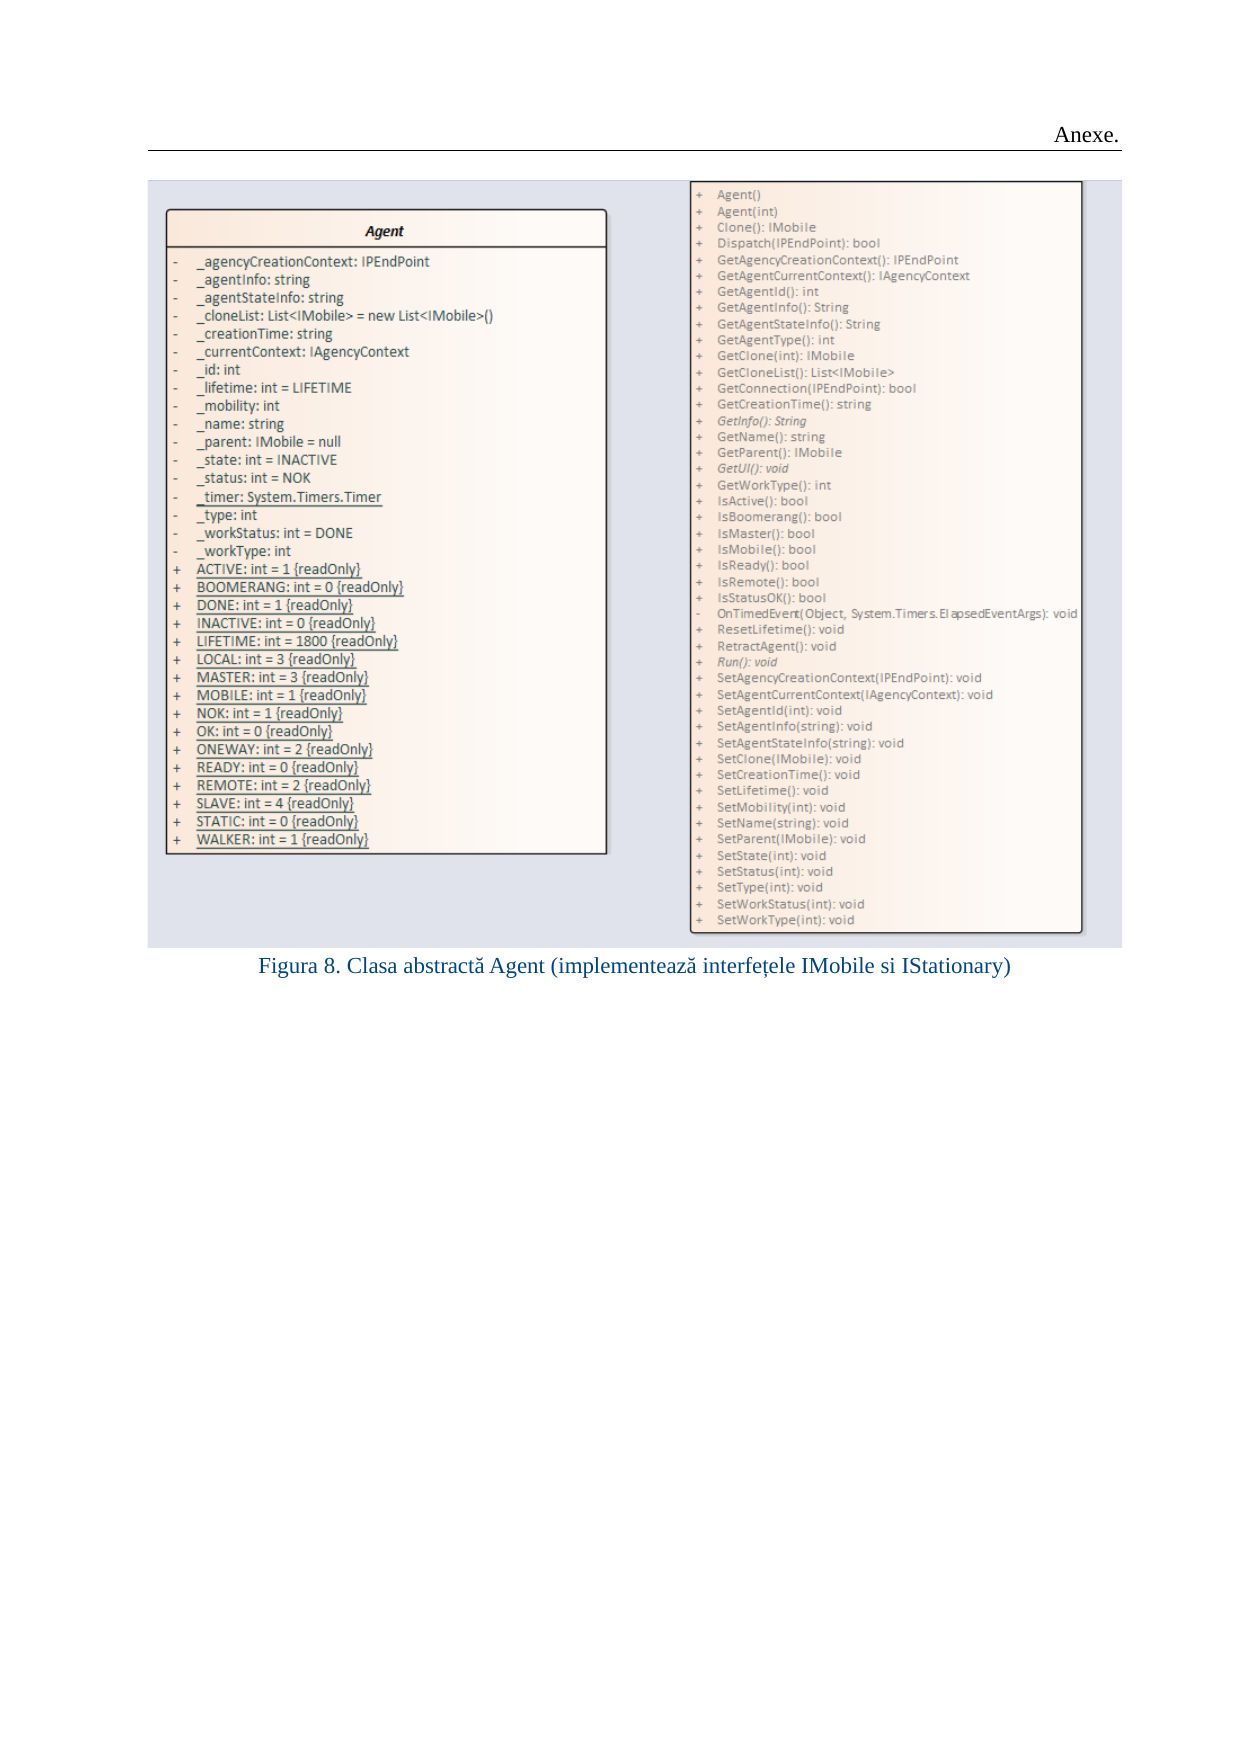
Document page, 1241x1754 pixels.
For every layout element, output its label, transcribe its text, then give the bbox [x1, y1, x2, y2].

picture [147, 180, 1123, 948]
text Figura 8. Clasa abstractă Agent (implementează interfețele IMobile si IStationary) [148, 948, 1122, 979]
